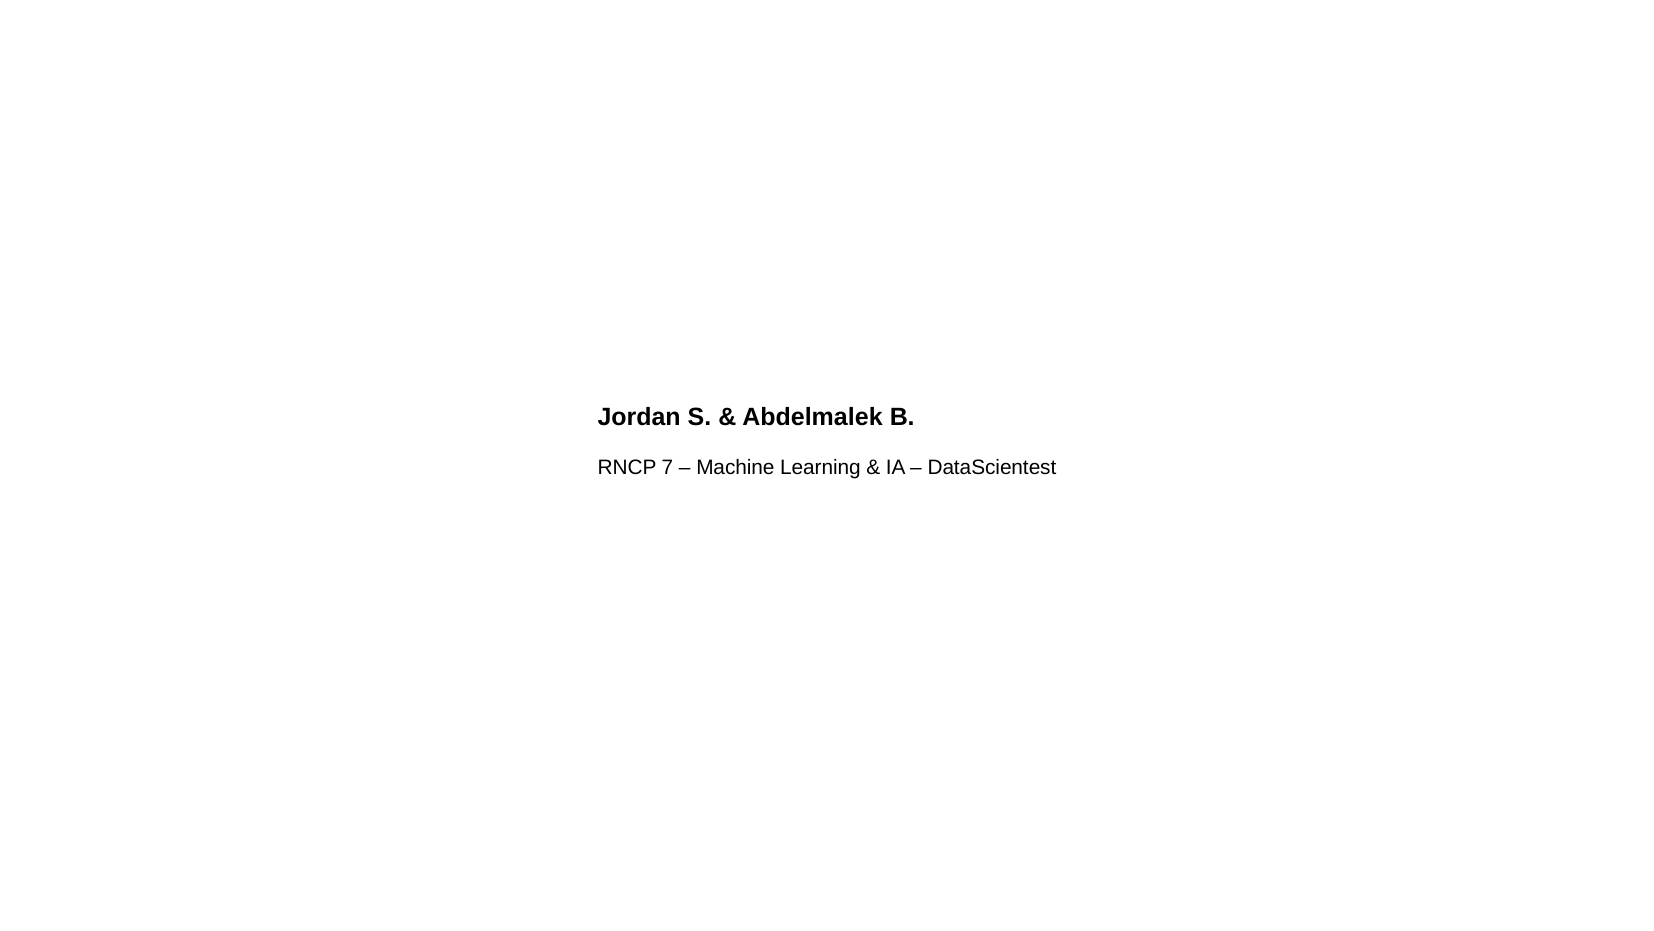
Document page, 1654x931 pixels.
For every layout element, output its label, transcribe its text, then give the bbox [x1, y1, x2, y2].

text_box Jordan S. & Abdelmalek B. RNCP 7 – Machine Learning & IA – DataScientest [582, 395, 1088, 563]
